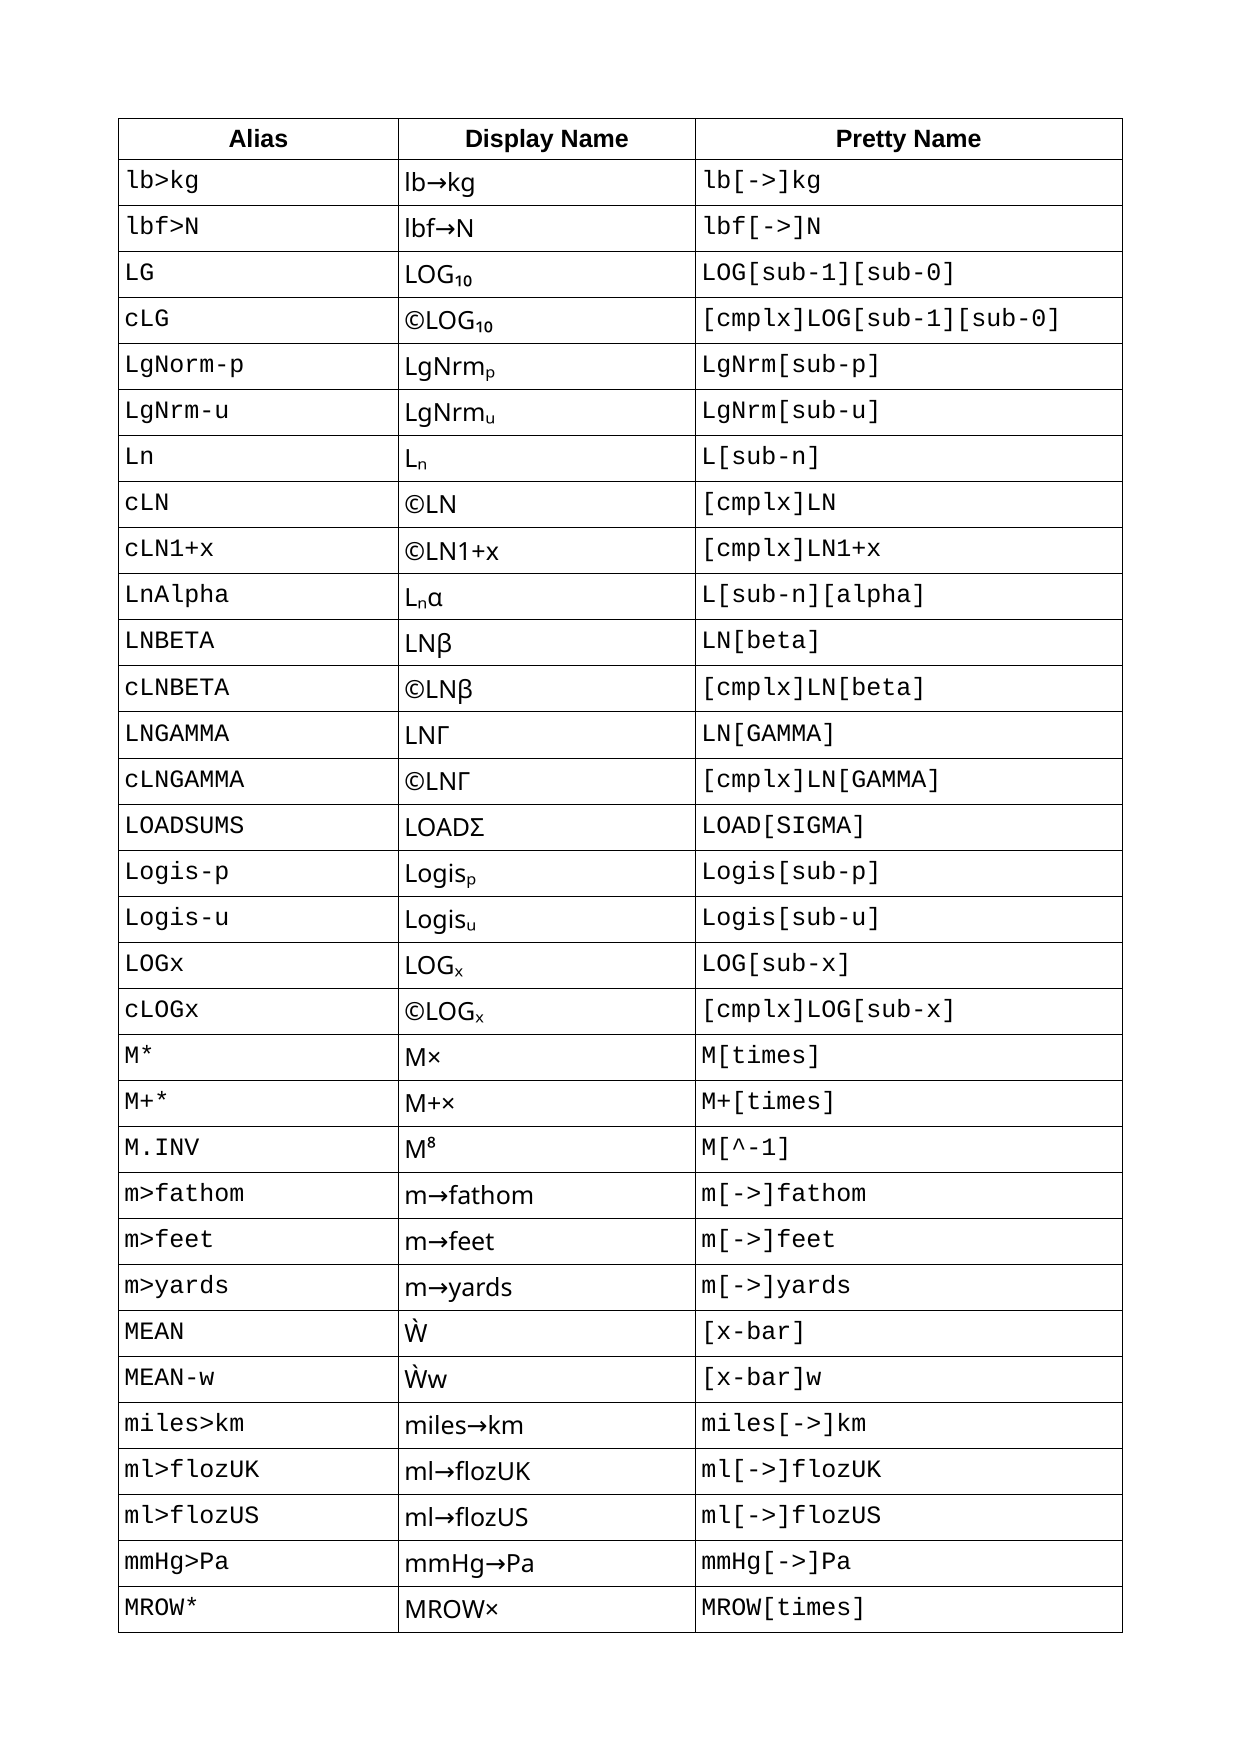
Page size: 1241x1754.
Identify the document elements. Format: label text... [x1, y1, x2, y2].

table_cell cLG [119, 298, 398, 343]
table_header Alias [119, 119, 398, 159]
table_cell m>fathom [119, 1173, 398, 1218]
table_cell ml[->]flozUK [696, 1449, 1122, 1494]
table_cell lb[->]kg [696, 160, 1122, 205]
table_cell MROW[times] [696, 1587, 1122, 1632]
table_header Display Name [399, 119, 695, 159]
table_cell Ln [119, 436, 398, 481]
table_cell [cmplx]LN [696, 482, 1122, 527]
table_cell LNΓ [399, 712, 695, 757]
table_cell miles>km [119, 1403, 398, 1448]
table_cell ©LN [399, 482, 695, 527]
table_cell cLN [119, 482, 398, 527]
table_cell LOAD[SIGMA] [696, 805, 1122, 849]
table_cell ml→flozUS [399, 1495, 695, 1540]
table_cell mmHg>Pa [119, 1541, 398, 1586]
table_cell M[times] [696, 1035, 1122, 1080]
table_cell ml→flozUK [399, 1449, 695, 1494]
table_cell Logis[sub-u] [696, 897, 1122, 942]
table_cell [x-bar] [696, 1311, 1122, 1356]
table_cell M* [119, 1035, 398, 1080]
table_cell m[->]yards [696, 1265, 1122, 1310]
table_cell ml>flozUS [119, 1495, 398, 1540]
table_cell [cmplx]LN1+x [696, 528, 1122, 573]
table_cell cLNGAMMA [119, 759, 398, 803]
table_cell M+× [399, 1081, 695, 1126]
table_cell Logisₚ [399, 851, 695, 896]
table_cell LG [119, 252, 398, 297]
table_cell MEAN-w [119, 1357, 398, 1402]
table_cell mmHg→Pa [399, 1541, 695, 1586]
table_cell cLNBETA [119, 666, 398, 711]
table_cell [cmplx]LN[GAMMA] [696, 759, 1122, 803]
table_cell M.INV [119, 1127, 398, 1172]
table_cell LNGAMMA [119, 712, 398, 757]
table_cell lb>kg [119, 160, 398, 205]
table_cell Lₙα [399, 574, 695, 619]
table_cell LgNrmᵤ [399, 390, 695, 435]
table_cell LOADΣ [399, 805, 695, 849]
table_cell LOG[sub-1][sub-0] [696, 252, 1122, 297]
table_cell m→yards [399, 1265, 695, 1310]
table_cell MROW× [399, 1587, 695, 1632]
table_cell miles→km [399, 1403, 695, 1448]
table_cell Logis-u [119, 897, 398, 942]
table_cell L[sub-n] [696, 436, 1122, 481]
table_cell mmHg[->]Pa [696, 1541, 1122, 1586]
table_cell m>yards [119, 1265, 398, 1310]
table_cell Logis[sub-p] [696, 851, 1122, 896]
table_cell Ẁw [399, 1357, 695, 1402]
table_cell LgNorm-p [119, 344, 398, 389]
table_cell LnAlpha [119, 574, 398, 619]
table_cell Lₙ [399, 436, 695, 481]
table_cell LOGₓ [399, 943, 695, 988]
table_cell Logisᵤ [399, 897, 695, 942]
table_cell ©LNβ [399, 666, 695, 711]
table_cell M+[times] [696, 1081, 1122, 1126]
table_cell lbf→N [399, 206, 695, 251]
table_cell ©LNΓ [399, 759, 695, 803]
table_cell LOG[sub-x] [696, 943, 1122, 988]
table_cell MEAN [119, 1311, 398, 1356]
table_cell Logis-p [119, 851, 398, 896]
table_cell LNBETA [119, 620, 398, 665]
table_cell lbf>N [119, 206, 398, 251]
table_cell ml>flozUK [119, 1449, 398, 1494]
table_cell cLOGx [119, 989, 398, 1034]
table_cell M× [399, 1035, 695, 1080]
table_cell LOG₁₀ [399, 252, 695, 297]
table_cell LgNrm[sub-u] [696, 390, 1122, 435]
table_cell [cmplx]LN[beta] [696, 666, 1122, 711]
table_cell ©LOG₁₀ [399, 298, 695, 343]
table_cell ml[->]flozUS [696, 1495, 1122, 1540]
table_cell LN[beta] [696, 620, 1122, 665]
table_cell m[->]feet [696, 1219, 1122, 1264]
table_cell lbf[->]N [696, 206, 1122, 251]
table_cell m→feet [399, 1219, 695, 1264]
table_cell L[sub-n][alpha] [696, 574, 1122, 619]
table_cell LNβ [399, 620, 695, 665]
table_cell MROW* [119, 1587, 398, 1632]
table_cell m>feet [119, 1219, 398, 1264]
table_cell miles[->]km [696, 1403, 1122, 1448]
table_cell M+* [119, 1081, 398, 1126]
table_cell Ẁ [399, 1311, 695, 1356]
table_cell LOADSUMS [119, 805, 398, 849]
table_header Pretty Name [696, 119, 1122, 159]
table_cell LgNrm-u [119, 390, 398, 435]
table_cell cLN1+x [119, 528, 398, 573]
table_cell LN[GAMMA] [696, 712, 1122, 757]
table_cell m[->]fathom [696, 1173, 1122, 1218]
table_cell lb→kg [399, 160, 695, 205]
table_cell ©LN1+x [399, 528, 695, 573]
table_cell ©LOGₓ [399, 989, 695, 1034]
table_cell LgNrm[sub-p] [696, 344, 1122, 389]
table_cell m→fathom [399, 1173, 695, 1218]
table_cell M⁸ [399, 1127, 695, 1172]
table_cell [cmplx]LOG[sub-1][sub-0] [696, 298, 1122, 343]
table_cell LOGx [119, 943, 398, 988]
table_cell [x-bar]w [696, 1357, 1122, 1402]
table_cell LgNrmₚ [399, 344, 695, 389]
table_cell M[^-1] [696, 1127, 1122, 1172]
table_cell [cmplx]LOG[sub-x] [696, 989, 1122, 1034]
